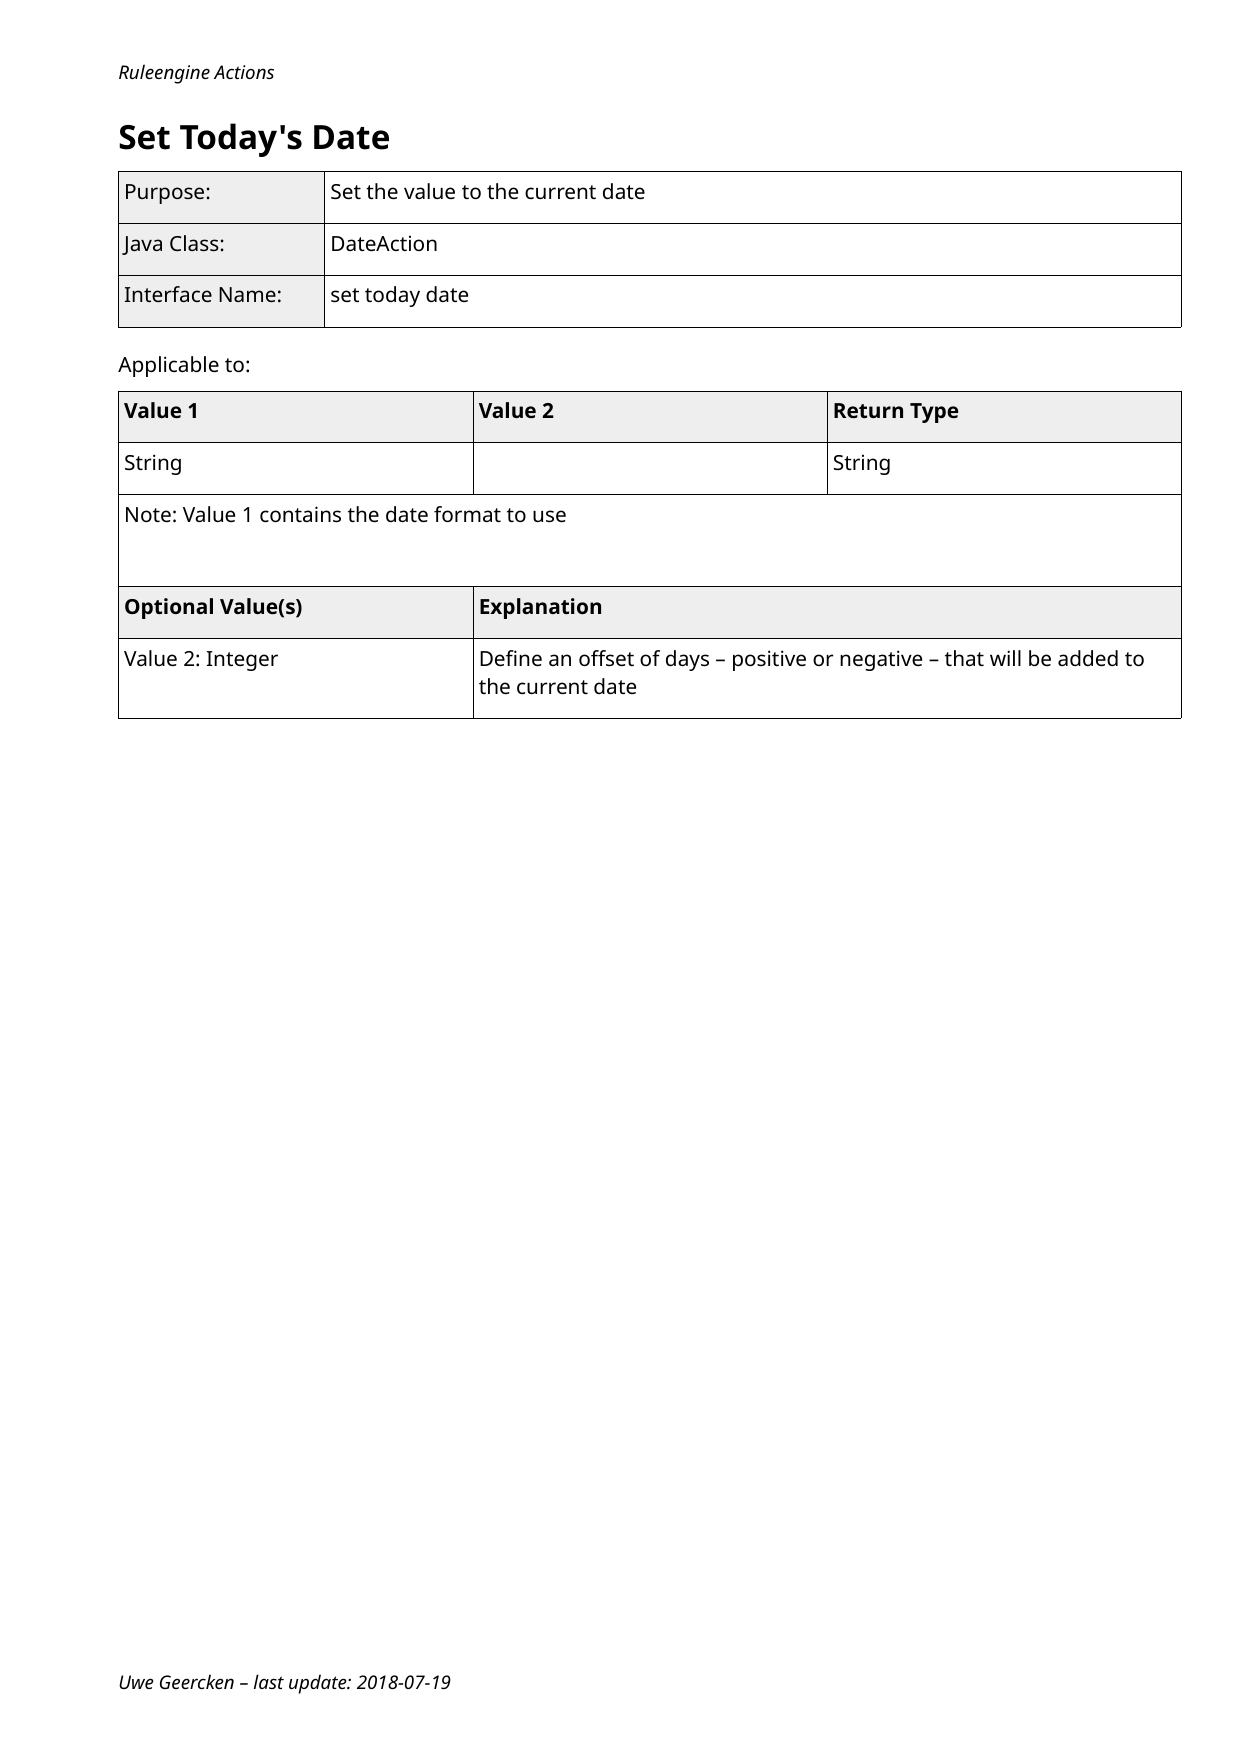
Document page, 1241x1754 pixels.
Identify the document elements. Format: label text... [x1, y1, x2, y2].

table_header Return Type [828, 392, 1181, 442]
table_header Set the value to the current date [325, 172, 1181, 223]
table_cell DateAction [325, 224, 1181, 275]
table_cell Optional Value(s) [119, 587, 473, 638]
table_cell Java Class: [119, 224, 324, 275]
text Set Today's Date [118, 114, 1181, 159]
table_cell [474, 443, 827, 494]
table_cell Note: Value 1 contains the date format to use [119, 495, 1181, 586]
table_cell Interface Name: [119, 276, 324, 327]
table_cell Value 2: Integer [119, 639, 473, 718]
table_header Value 2 [474, 392, 827, 442]
text Applicable to: [118, 350, 1181, 379]
table_header Purpose: [119, 172, 324, 223]
table_cell Define an offset of days – positive or negative – that will be added to the current date [474, 639, 1181, 718]
table_cell Explanation [474, 587, 1181, 638]
table_cell set today date [325, 276, 1181, 327]
table_cell String [119, 443, 473, 494]
table_header Value 1 [119, 392, 473, 442]
table_cell String [828, 443, 1181, 494]
